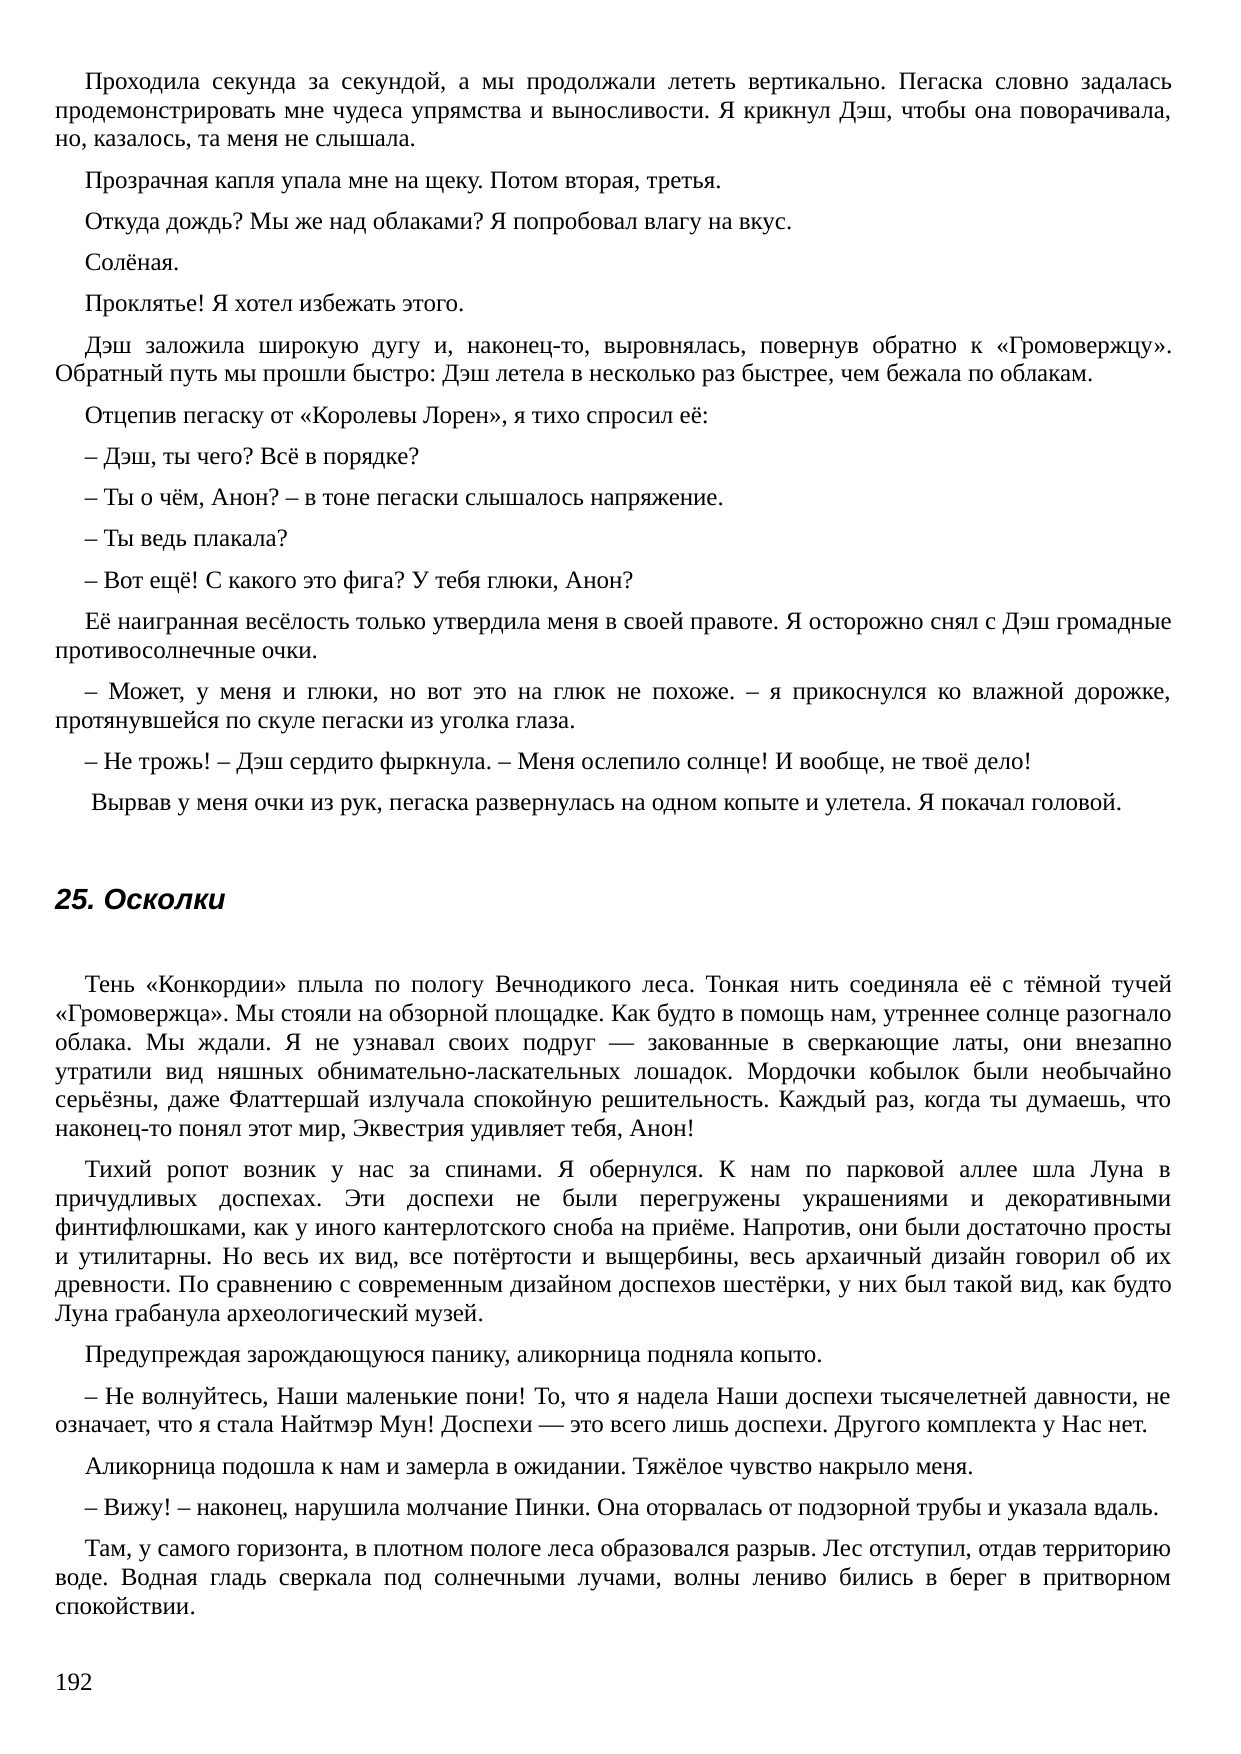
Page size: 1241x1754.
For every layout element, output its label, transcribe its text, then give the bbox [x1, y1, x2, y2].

text – Дэш, ты чего? Всё в порядке? [55, 441, 1173, 470]
text Её наигранная весёлость только утвердила меня в своей правоте. Я осторожно снял с Дэш громадные противосолнечные очки. [55, 606, 1173, 663]
text Откуда дождь? Мы же над облаками? Я попробовал влагу на вкус. [55, 206, 1173, 235]
text – Вижу! – наконец, нарушила молчание Пинки. Она оторвалась от подзорной трубы и указала вдаль. [55, 1492, 1173, 1521]
text Отцепив пегаску от «Королевы Лорен», я тихо спросил её: [55, 400, 1173, 428]
text Предупреждая зарождающуюся панику, аликорница подняла копыто. [55, 1339, 1173, 1368]
subtitle 25. Осколки [55, 882, 1173, 916]
text – Ты ведь плакала? [55, 523, 1173, 552]
text – Не волнуйтесь, Наши маленькие пони! То, что я надела Наши доспехи тысячелетней давности, не означает, что я стала Найтмэр Мун! Доспехи — это всего лишь доспехи. Другого комплекта у Нас нет. [55, 1381, 1173, 1438]
text – Вот ещё! С какого это фига? У тебя глюки, Анон? [55, 565, 1173, 593]
text – Ты о чём, Анон? – в тоне пегаски слышалось напряжение. [55, 482, 1173, 511]
text Там, у самого горизонта, в плотном пологе леса образовался разрыв. Лес отступил, отдав территорию воде. Водная гладь сверкала под солнечными лучами, волны лениво бились в берег в притворном спокойствии. [55, 1533, 1173, 1619]
text Вырвав у меня очки из рук, пегаска развернулась на одном копыте и улетела. Я покачал головой. [55, 787, 1173, 816]
text – Не трожь! – Дэш сердито фыркнула. – Меня ослепило солнце! И вообще, не твоё дело! [55, 746, 1173, 775]
text Проходила секунда за секундой, а мы продолжали лететь вертикально. Пегаска словно задалась продемонстрировать мне чудеса упрямства и выносливости. Я крикнул Дэш, чтобы она поворачивала, но, казалось, та меня не слышала. [55, 66, 1173, 152]
text – Может, у меня и глюки, но вот это на глюк не похоже. – я прикоснулся ко влажной дорожке, протянувшейся по скуле пегаски из уголка глаза. [55, 676, 1173, 733]
text Солёная. [55, 247, 1173, 276]
text Тихий ропот возник у нас за спинами. Я обернулся. К нам по парковой аллее шла Луна в причудливых доспехах. Эти доспехи не были перегружены украшениями и декоративными финтифлюшками, как у иного кантерлотского сноба на приёме. Напротив, они были достаточно просты и утилитарны. Но весь их вид, все потёртости и выщербины, весь архаичный дизайн говорил об их древности. По сравнению с современным дизайном доспехов шестёрки, у них был такой вид, как будто Луна грабанула археологический музей. [55, 1154, 1173, 1327]
text Тень «Конкордии» плыла по пологу Вечнодикого леса. Тонкая нить соединяла её с тёмной тучей «Громовержца». Мы стояли на обзорной площадке. Как будто в помощь нам, утреннее солнце разогнало облака. Мы ждали. Я не узнавал своих подруг — закованные в сверкающие латы, они внезапно утратили вид няшных обнимательно-ласкательных лошадок. Мордочки кобылок были необычайно серьёзны, даже Флаттершай излучала спокойную решительность. Каждый раз, когда ты думаешь, что наконец-то понял этот мир, Эквестрия удивляет тебя, Анон! [55, 969, 1173, 1142]
text Аликорница подошла к нам и замерла в ожидании. Тяжёлое чувство накрыло меня. [55, 1451, 1173, 1479]
text Дэш заложила широкую дугу и, наконец-то, выровнялась, повернув обратно к «Громовержцу». Обратный путь мы прошли быстро: Дэш летела в несколько раз быстрее, чем бежала по облакам. [55, 330, 1173, 387]
text Проклятье! Я хотел избежать этого. [55, 288, 1173, 317]
text Прозрачная капля упала мне на щеку. Потом вторая, третья. [55, 165, 1173, 193]
